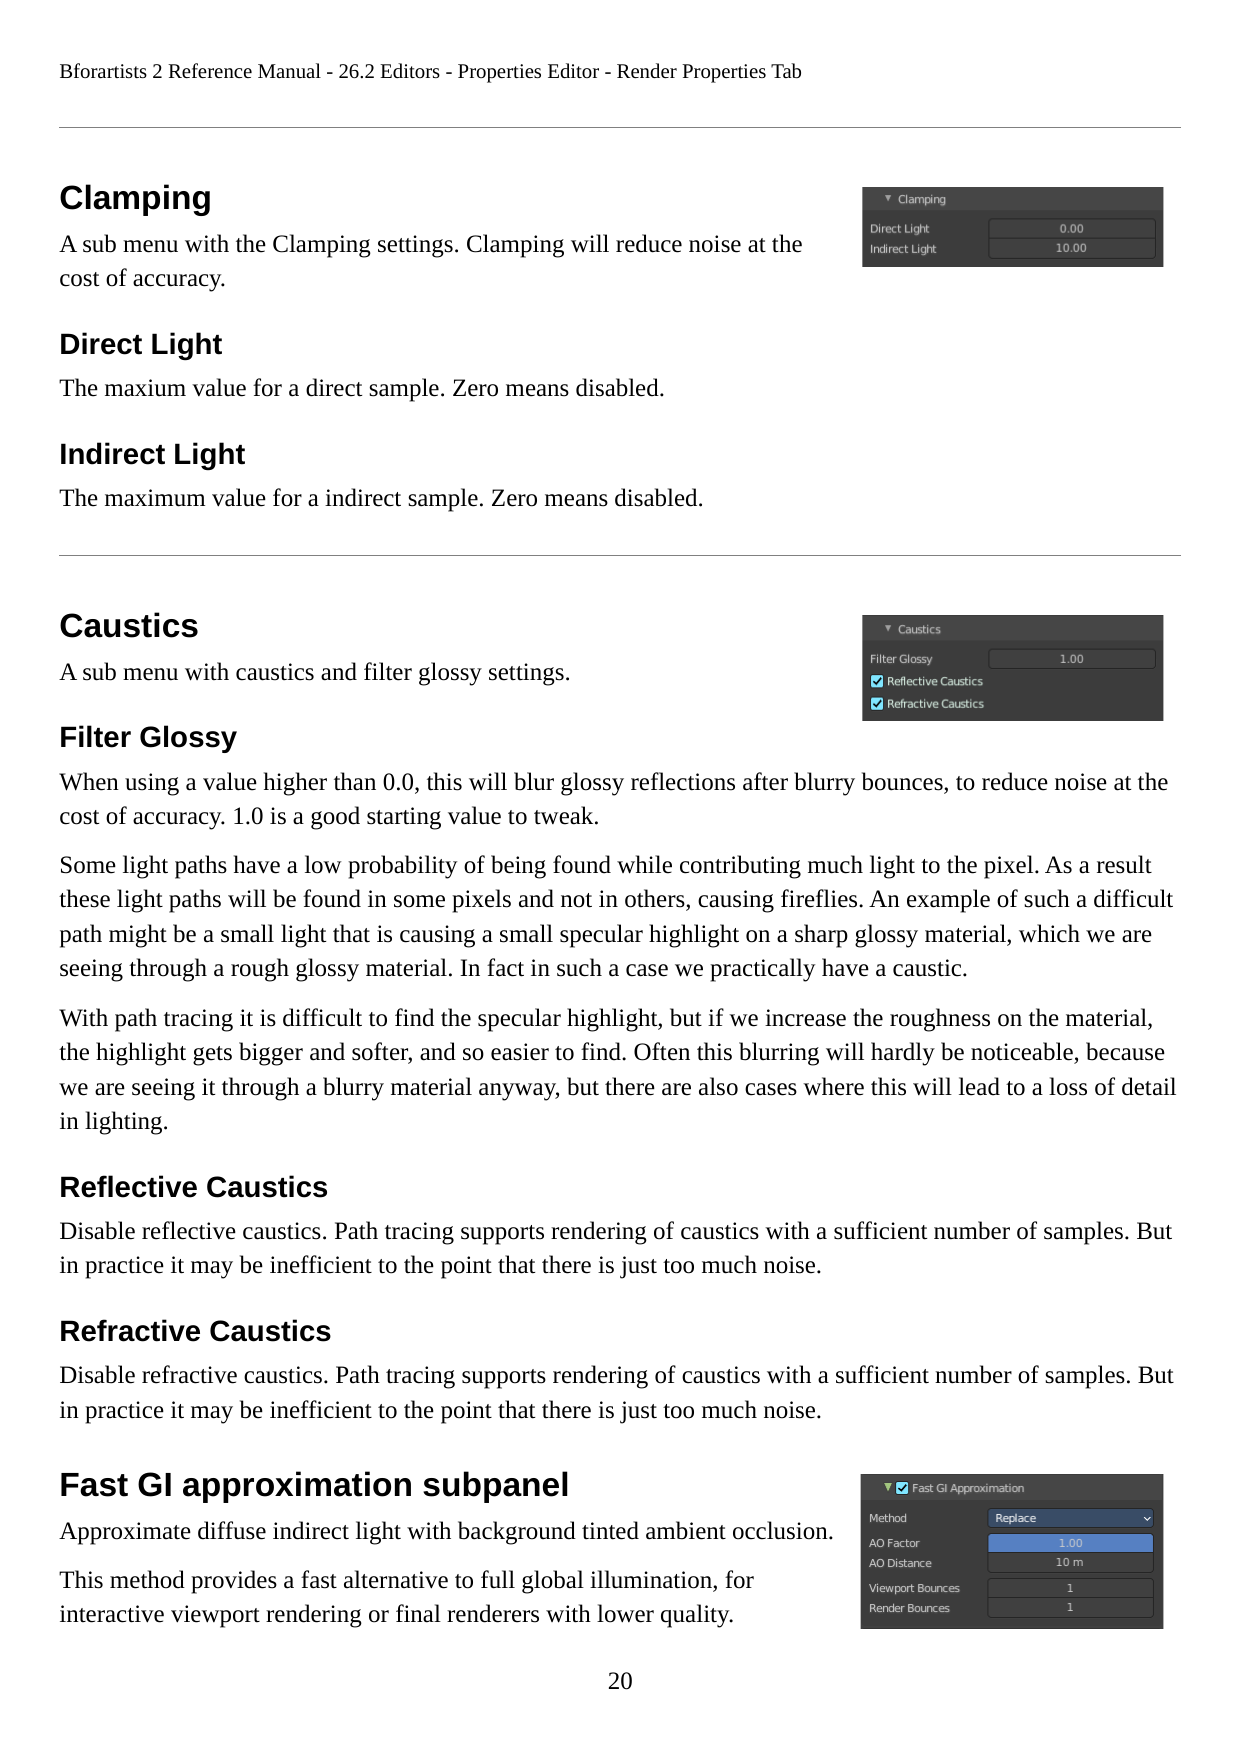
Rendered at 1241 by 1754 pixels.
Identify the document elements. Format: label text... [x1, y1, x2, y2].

subtitle Direct Light [59, 327, 1181, 361]
text This method provides a fast alternative to full global illumination, for interactive viewport rendering or final renderers with lower quality. [59, 1565, 860, 1628]
text A sub menu with caustics and filter glossy settings. [59, 657, 862, 685]
subtitle Refractive Caustics [59, 1314, 1181, 1348]
text Approximate diffuse indirect light with background tinted ambient occlusion. [59, 1516, 860, 1544]
text Some light paths have a low probability of being found while contributing much light to the pixel. As a result these light paths will be found in some pixels and not in others, causing fireflies. An example of such a difficult path might be a small light that is causing a small specular highlight on a sharp glossy material, which we are seeing through a rough glossy material. In fact in such a case we practically have a caustic. [59, 850, 1181, 982]
picture [860, 1474, 1164, 1629]
picture [862, 615, 1164, 721]
subtitle Reflective Caustics [59, 1170, 1181, 1203]
subtitle Clamping [59, 178, 1181, 216]
subtitle Caustics [59, 606, 1181, 644]
picture [862, 187, 1164, 267]
subtitle Indirect Light [59, 437, 1181, 471]
subtitle Filter Glossy [59, 720, 1181, 754]
subtitle Fast GI approximation subpanel [59, 1465, 1181, 1503]
text Disable reflective caustics. Path tracing supports rendering of caustics with a sufficient number of samples. But in practice it may be inefficient to the point that there is just too much noise. [59, 1216, 1181, 1279]
text The maximum value for a indirect sample. Zero means disabled. [59, 483, 1181, 512]
text A sub menu with the Clamping settings. Clamping will reduce noise at the cost of accuracy. [59, 229, 1181, 292]
text The maxium value for a direct sample. Zero means disabled. [59, 373, 1181, 402]
text Disable refractive caustics. Path tracing supports rendering of caustics with a sufficient number of samples. But in practice it may be inefficient to the point that there is just too much noise. [59, 1360, 1181, 1423]
text With path tracing it is difficult to find the specular highlight, but if we increase the roughness on the material, the highlight gets bigger and softer, and so easier to find. Often this blurring will hardly be noticeable, because we are seeing it through a blurry material anyway, but there are also cases where this will lead to a loss of detail in lighting. [59, 1003, 1181, 1135]
text When using a value higher than 0.0, this will blur glossy reflections after blurry bounces, to reduce noise at the cost of accuracy. 1.0 is a good starting value to tweak. [59, 767, 1181, 830]
